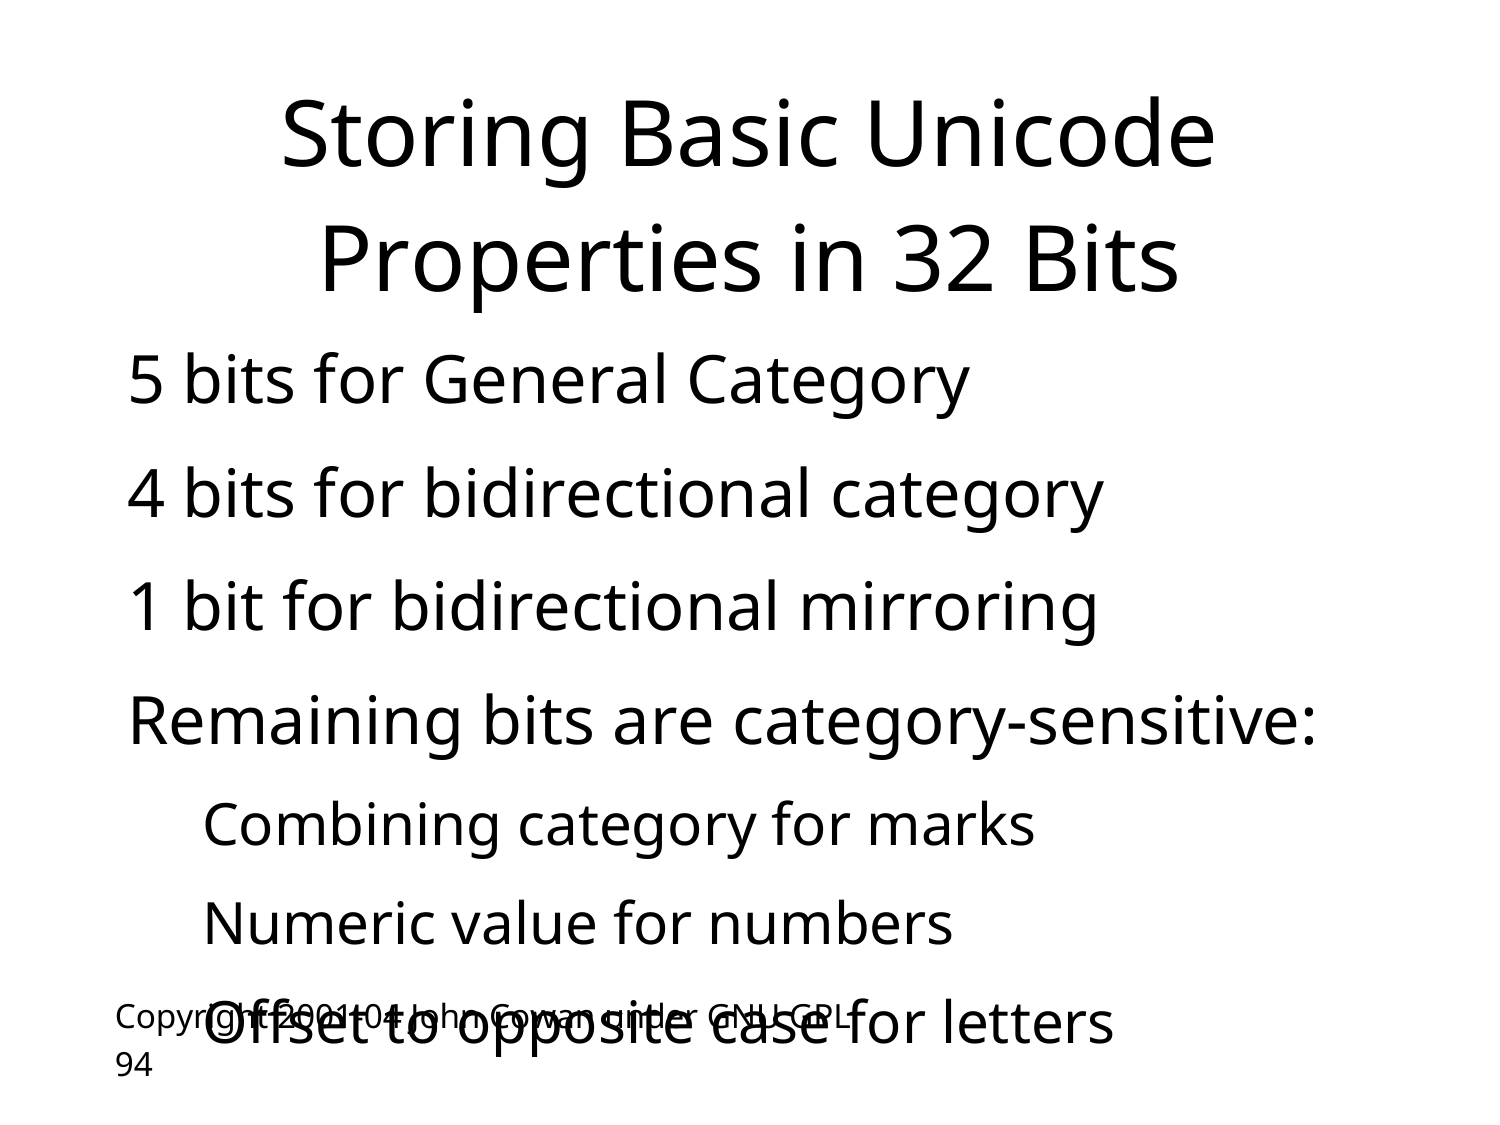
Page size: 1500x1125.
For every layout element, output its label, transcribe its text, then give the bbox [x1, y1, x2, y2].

list 5 bits for General Category 4 bits for bidirectional category 1 bit for bidirectional mirroring Remaining bits are category-sensitive: Combining category for marks Numeric value for numbers Offset to opposite case for letters [112, 324, 1388, 1000]
title Storing Basic Unicode Properties in 32 Bits [112, 79, 1388, 308]
